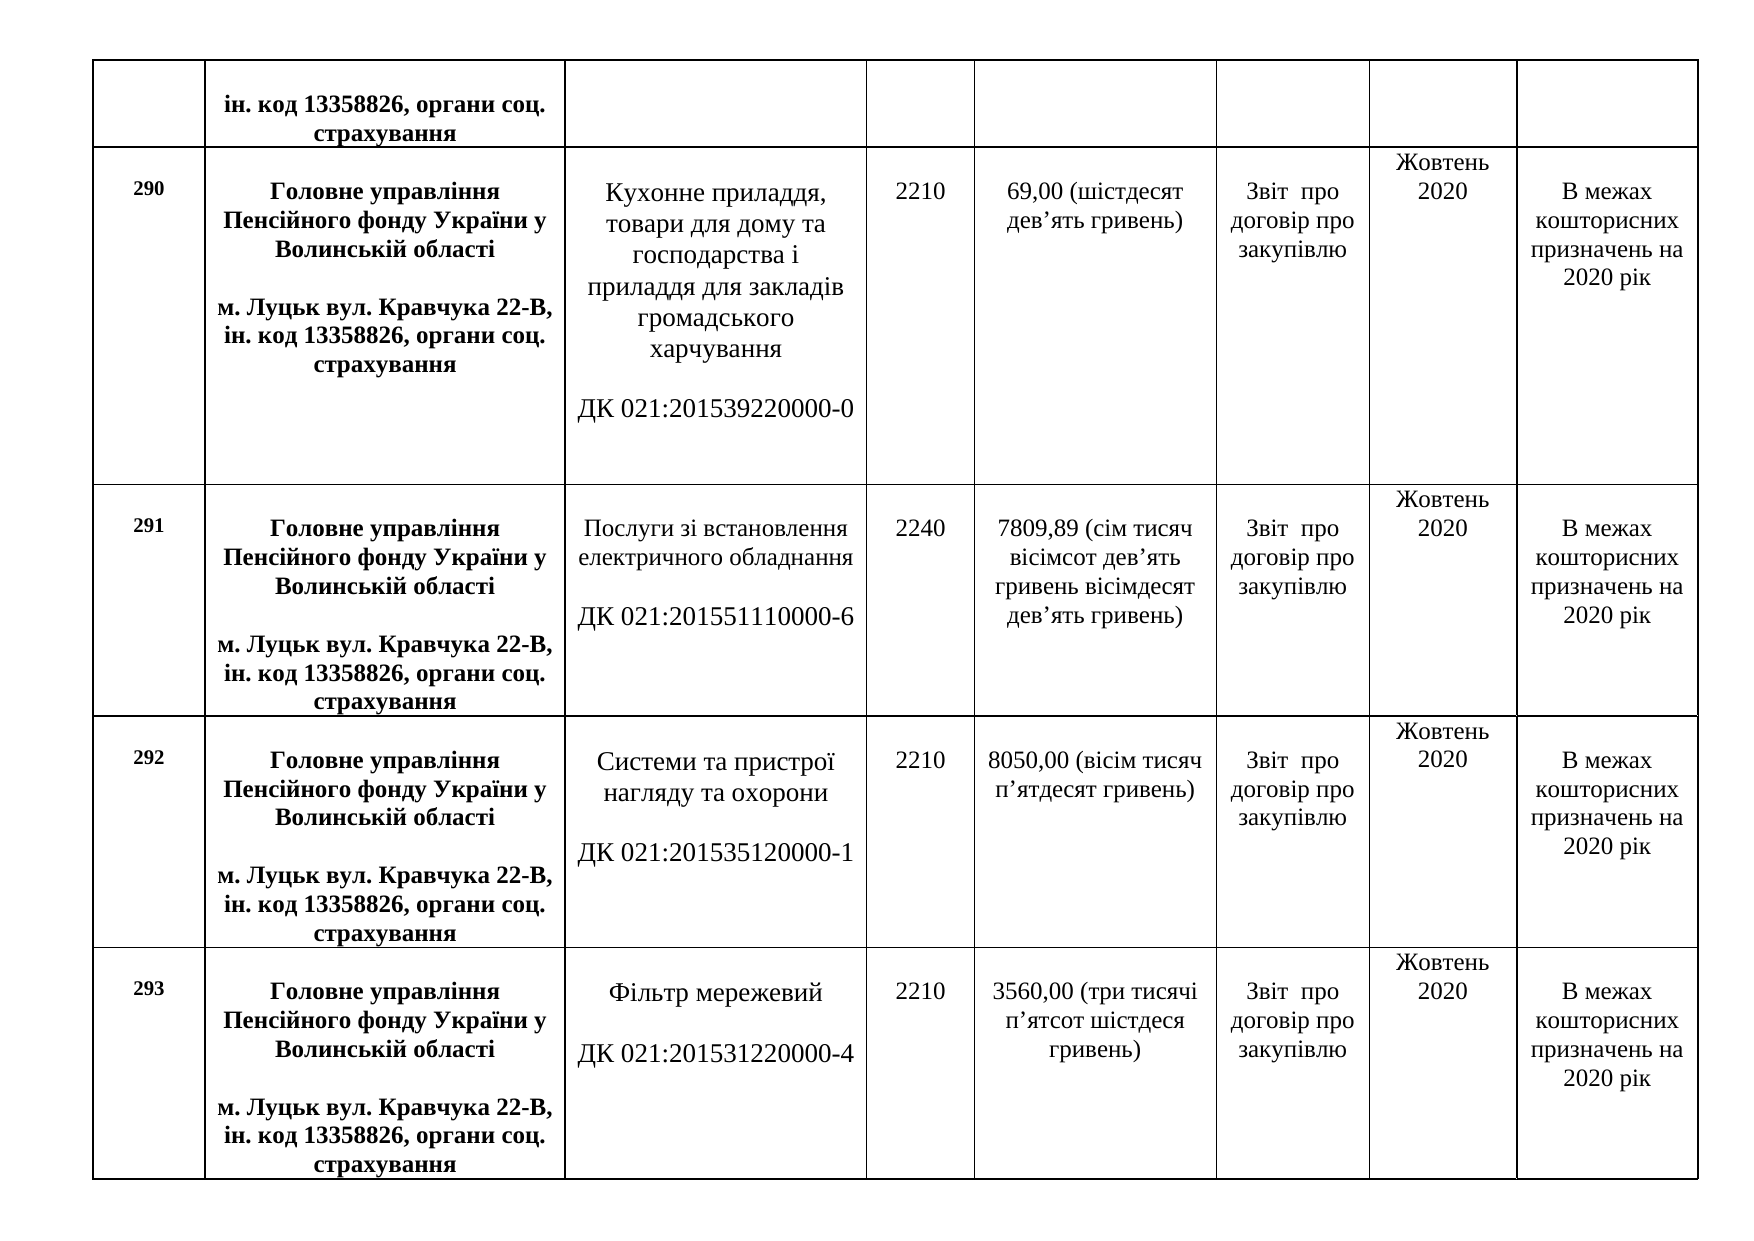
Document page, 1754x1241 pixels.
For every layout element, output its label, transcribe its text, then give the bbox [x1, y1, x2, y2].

table_cell 290 [94, 148, 204, 484]
table_cell 292 [94, 717, 204, 947]
table_cell Звіт про договір про закупівлю [1217, 948, 1369, 1178]
table_cell Фільтр мережевий ДК 021:201531220000-4 [566, 948, 866, 1178]
table_cell Звіт про договір про закупівлю [1217, 717, 1369, 947]
table_cell В межах кошторисних призначень на 2020 рік [1518, 717, 1697, 947]
table_cell 3560,00 (три тисячі п’ятсот шістдеся гривень) [975, 948, 1216, 1178]
table_cell Жовтень 2020 [1370, 485, 1516, 715]
table_cell Жовтень 2020 [1370, 948, 1516, 1178]
table_cell Головне управління Пенсійного фонду України у Волинській області м. Луцьк вул. Кравчука 22-В, ін. код 13358826, органи соц. страхування [206, 948, 564, 1178]
table_cell Послуги зі встановлення електричного обладнання ДК 021:201551110000-6 [566, 485, 866, 715]
table_cell 291 [94, 485, 204, 715]
table_cell [94, 61, 204, 146]
table_cell ін. код 13358826, органи соц. страхування [206, 61, 564, 146]
table_cell 2210 [867, 948, 974, 1178]
table_cell [867, 61, 974, 146]
table_cell Жовтень 2020 [1370, 148, 1516, 484]
table_cell 8050,00 (вісім тисяч п’ятдесят гривень) [975, 717, 1216, 947]
table_cell 2210 [867, 717, 974, 947]
table_cell 293 [94, 948, 204, 1178]
table_cell 2240 [867, 485, 974, 715]
table_cell Кухонне приладдя, товари для дому та господарства і приладдя для закладів громадського харчування ДК 021:201539220000-0 [566, 148, 866, 484]
table_cell Головне управління Пенсійного фонду України у Волинській області м. Луцьк вул. Кравчука 22-В, ін. код 13358826, органи соц. страхування [206, 485, 564, 715]
table_cell Головне управління Пенсійного фонду України у Волинській області м. Луцьк вул. Кравчука 22-В, ін. код 13358826, органи соц. страхування [206, 148, 564, 484]
table_cell [975, 61, 1216, 146]
table_cell 69,00 (шістдесят дев’ять гривень) [975, 148, 1216, 484]
table_cell Системи та пристрої нагляду та охорони ДК 021:201535120000-1 [566, 717, 866, 947]
table_cell [1518, 61, 1697, 146]
table_cell В межах кошторисних призначень на 2020 рік [1518, 148, 1697, 484]
table_cell [1217, 61, 1369, 146]
table_cell [566, 61, 866, 146]
table_cell Звіт про договір про закупівлю [1217, 148, 1369, 484]
table_cell Головне управління Пенсійного фонду України у Волинській області м. Луцьк вул. Кравчука 22-В, ін. код 13358826, органи соц. страхування [206, 717, 564, 947]
table_cell [1370, 61, 1516, 146]
table_cell В межах кошторисних призначень на 2020 рік [1518, 485, 1697, 715]
table_cell 2210 [867, 148, 974, 484]
table_cell 7809,89 (сім тисяч вісімсот дев’ять гривень вісімдесят дев’ять гривень) [975, 485, 1216, 715]
table_cell Звіт про договір про закупівлю [1217, 485, 1369, 715]
table_cell В межах кошторисних призначень на 2020 рік [1518, 948, 1697, 1178]
table_cell Жовтень 2020 [1370, 717, 1516, 947]
